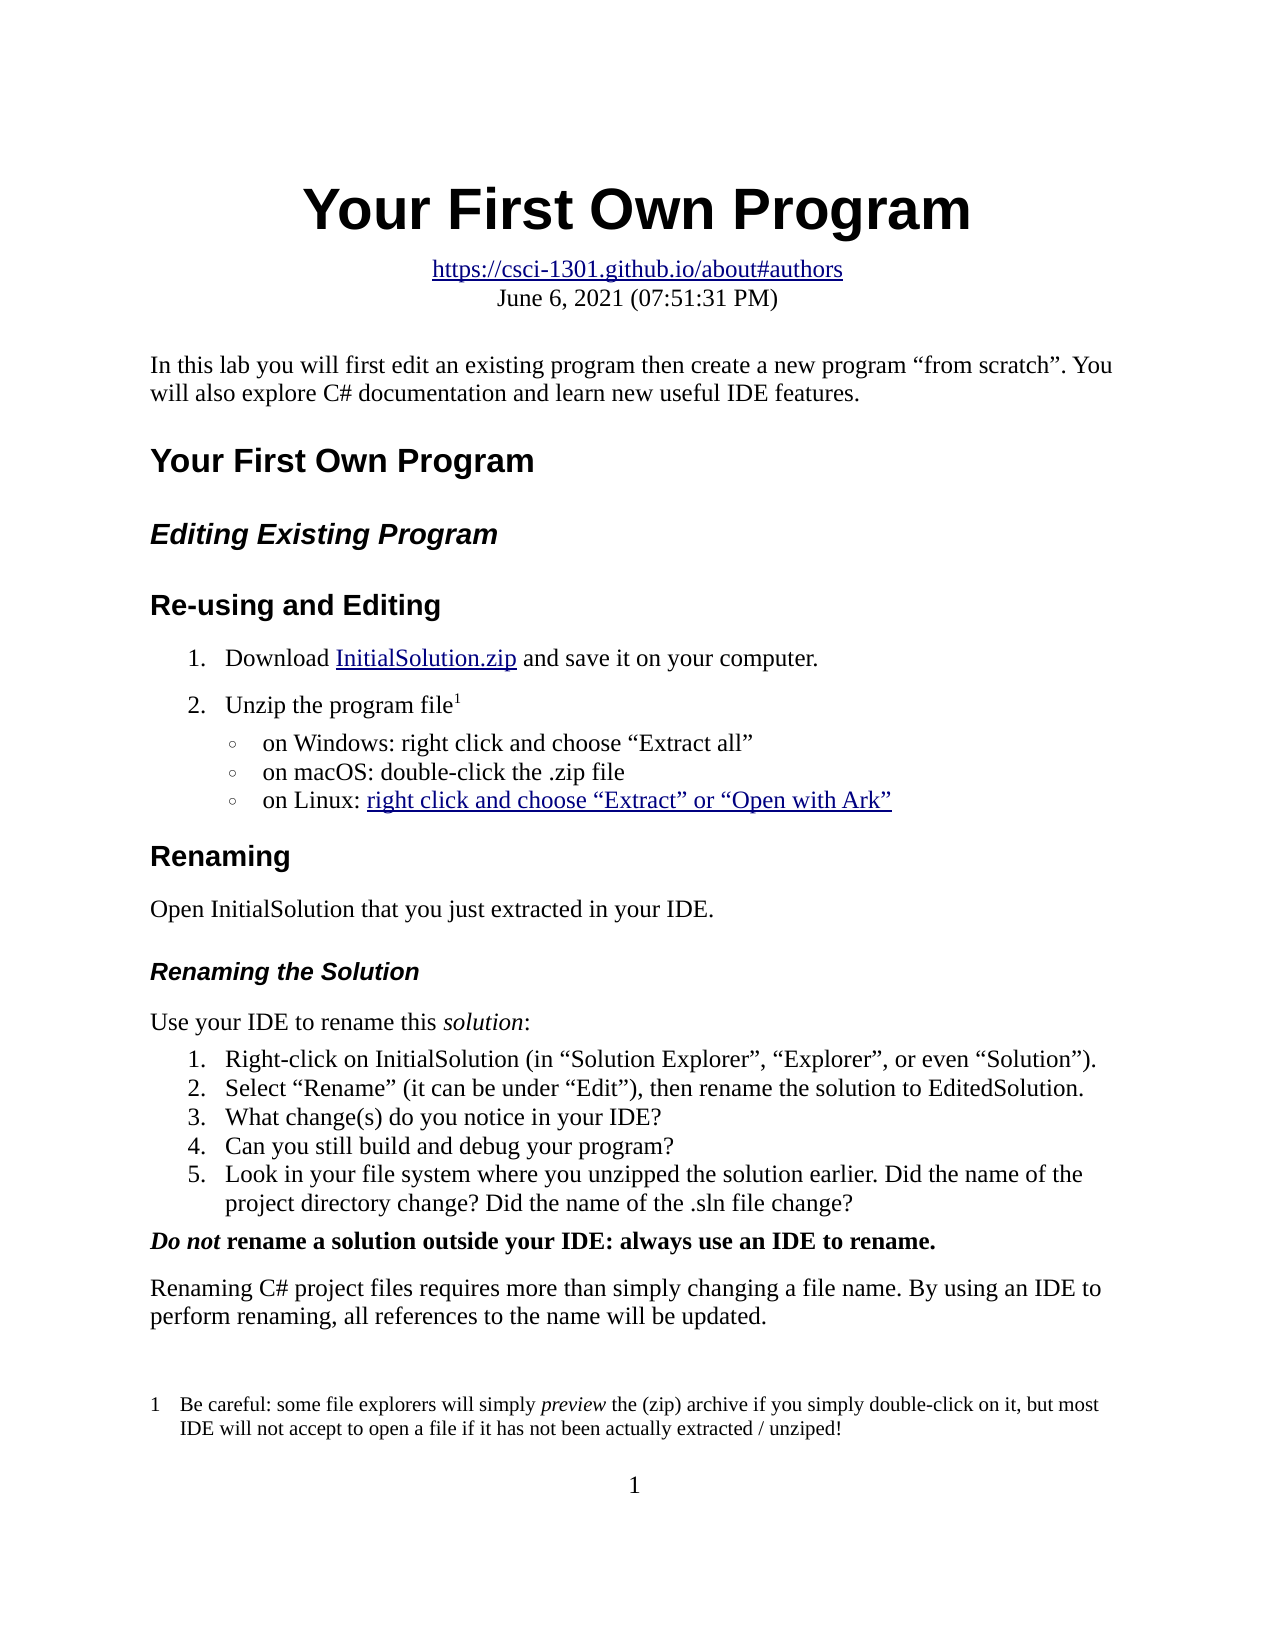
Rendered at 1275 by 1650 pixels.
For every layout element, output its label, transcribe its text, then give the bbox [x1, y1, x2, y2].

subtitle Renaming the Solution [150, 957, 1125, 985]
list What change(s) do you notice in your IDE? [187, 1102, 1125, 1131]
title Your First Own Program [150, 175, 1125, 242]
list on Windows: right click and choose “Extract all” [225, 728, 1125, 757]
list on Linux: right click and choose “Extract” or “Open with Ark” [225, 785, 1125, 814]
subtitle Your First Own Program [150, 441, 1125, 480]
list Select “Rename” (it can be under “Edit”), then rename the solution to EditedSolution. [187, 1073, 1125, 1102]
text https://csci-1301.github.io/about#authors [150, 254, 1125, 283]
text June 6, 2021 (07:51:31 PM) [150, 283, 1125, 312]
list on macOS: double-click the .zip file [225, 757, 1125, 785]
list Can you still build and debug your program? [187, 1131, 1125, 1159]
text Do not rename a solution outside your IDE: always use an IDE to rename. [150, 1226, 1125, 1255]
list Download InitialSolution.zip and save it on your computer. [187, 643, 1125, 672]
list Right-click on InitialSolution (in “Solution Explorer”, “Explorer”, or even “Solution”). [187, 1044, 1125, 1073]
subtitle Re-using and Editing [150, 588, 1125, 622]
text Use your IDE to rename this solution: [150, 1007, 1125, 1036]
list Look in your file system where you unzipped the solution earlier. Did the name of the project directory change? Did the name of the .sln file change? [187, 1159, 1125, 1217]
list Unzip the program file [187, 690, 1125, 719]
subtitle Renaming [150, 839, 1125, 873]
list Be careful: some file explorers will simply preview the (zip) archive if you simply double-click on it, but most IDE will not accept to open a file if it has not been actually extracted / unziped! [150, 1392, 1125, 1440]
text In this lab you will first edit an existing program then create a new program “from scratch”. You will also explore C# documentation and learn new useful IDE features. [150, 350, 1125, 407]
text Open InitialSolution that you just extracted in your IDE. [150, 894, 1125, 923]
text Renaming C# project files requires more than simply changing a file name. By using an IDE to perform renaming, all references to the name will be updated. [150, 1273, 1125, 1330]
subtitle Editing Existing Program [150, 517, 1125, 551]
